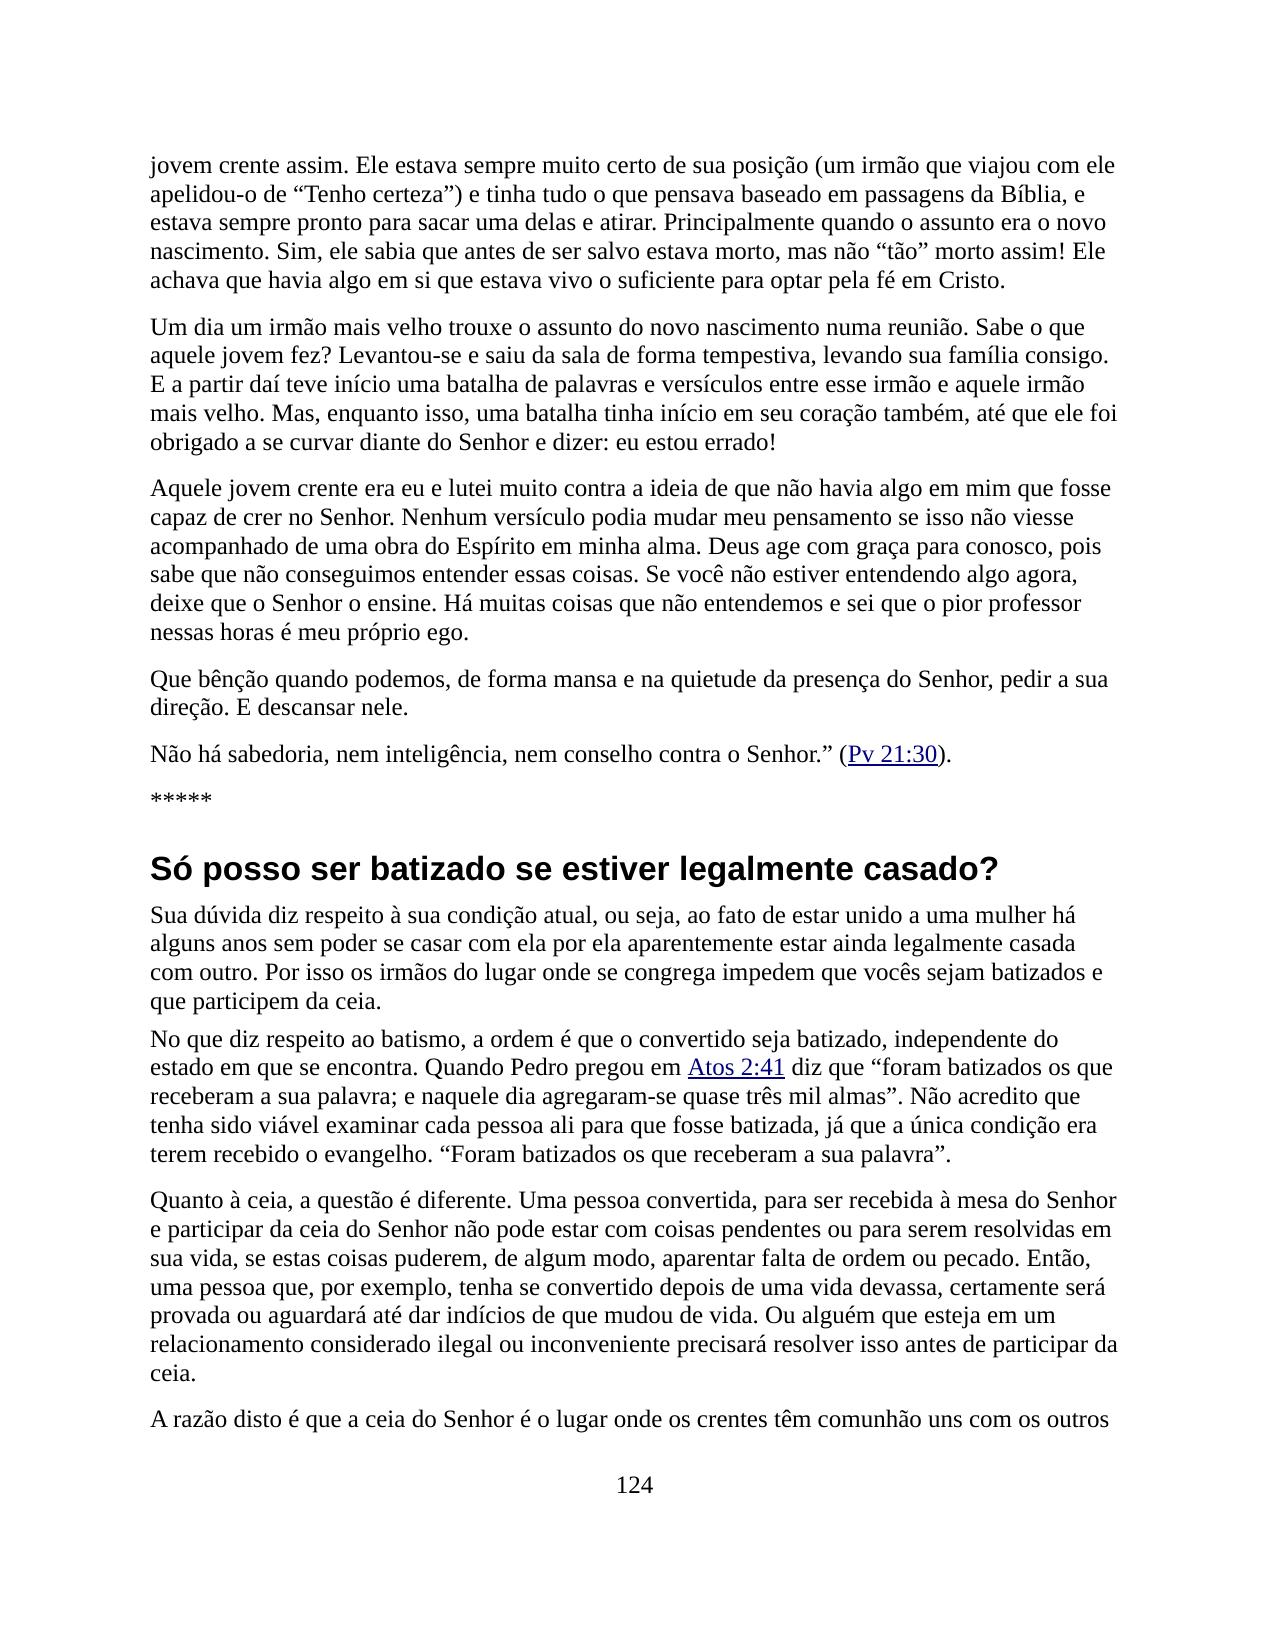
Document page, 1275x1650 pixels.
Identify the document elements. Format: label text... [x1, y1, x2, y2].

text Quanto à ceia, a questão é diferente. Uma pessoa convertida, para ser recebida à mesa do Senhor e participar da ceia do Senhor não pode estar com coisas pendentes ou para serem resolvidas em sua vida, se estas coisas puderem, de algum modo, aparentar falta de ordem ou pecado. Então, uma pessoa que, por exemplo, tenha se convertido depois de uma vida devassa, certamente será provada ou aguardará até dar indícios de que mudou de vida. Ou alguém que esteja em um relacionamento considerado ilegal ou inconveniente precisará resolver isso antes de participar da ceia. [150, 1185, 1125, 1387]
text Aquele jovem crente era eu e lutei muito contra a ideia de que não havia algo em mim que fosse capaz de crer no Senhor. Nenhum versículo podia mudar meu pensamento se isso não viesse acompanhado de uma obra do Espírito em minha alma. Deus age com graça para conosco, pois sabe que não conseguimos entender essas coisas. Se você não estiver entendendo algo agora, deixe que o Senhor o ensine. Há muitas coisas que não entendemos e sei que o pior professor nessas horas é meu próprio ego. [150, 473, 1125, 646]
text Sua dúvida diz respeito à sua condição atual, ou seja, ao fato de estar unido a uma mulher há alguns anos sem poder se casar com ela por ela aparentemente estar ainda legalmente casada com outro. Por isso os irmãos do lugar onde se congrega impedem que vocês sejam batizados e que participem da ceia. [150, 900, 1125, 1015]
text jovem crente assim. Ele estava sempre muito certo de sua posição (um irmão que viajou com ele apelidou-o de “Tenho certeza”) e tinha tudo o que pensava baseado em passagens da Bíblia, e estava sempre pronto para sacar uma delas e atirar. Principalmente quando o assunto era o novo nascimento. Sim, ele sabia que antes de ser salvo estava morto, mas não “tão” morto assim! Ele achava que havia algo em si que estava vivo o suficiente para optar pela fé em Cristo. [150, 150, 1125, 294]
subtitle Só posso ser batizado se estiver legalmente casado? [150, 848, 1125, 887]
text Um dia um irmão mais velho trouxe o assunto do novo nascimento numa reunião. Sabe o que aquele jovem fez? Levantou-se e saiu da sala de forma tempestiva, levando sua família consigo. E a partir daí teve início uma batalha de palavras e versículos entre esse irmão e aquele irmão mais velho. Mas, enquanto isso, uma batalha tinha início em seu coração também, até que ele foi obrigado a se curvar diante do Senhor e dizer: eu estou errado! [150, 312, 1125, 455]
text ***** [150, 786, 1125, 814]
text No que diz respeito ao batismo, a ordem é que o convertido seja batizado, independente do estado em que se encontra. Quando Pedro pregou em Atos 2:41 diz que “foram batizados os que receberam a sua palavra; e naquele dia agregaram-se quase três mil almas”. Não acredito que tenha sido viável examinar cada pessoa ali para que fosse batizada, já que a única condição era terem recebido o evangelho. “Foram batizados os que receberam a sua palavra”. [150, 1024, 1125, 1167]
text A razão disto é que a ceia do Senhor é o lugar onde os crentes têm comunhão uns com os outros [150, 1404, 1125, 1433]
text Que bênção quando podemos, de forma mansa e na quietude da presença do Senhor, pedir a sua direção. E descansar nele. [150, 664, 1125, 721]
text Não há sabedoria, nem inteligência, nem conselho contra o Senhor.” (Pv 21:30). [150, 739, 1125, 768]
